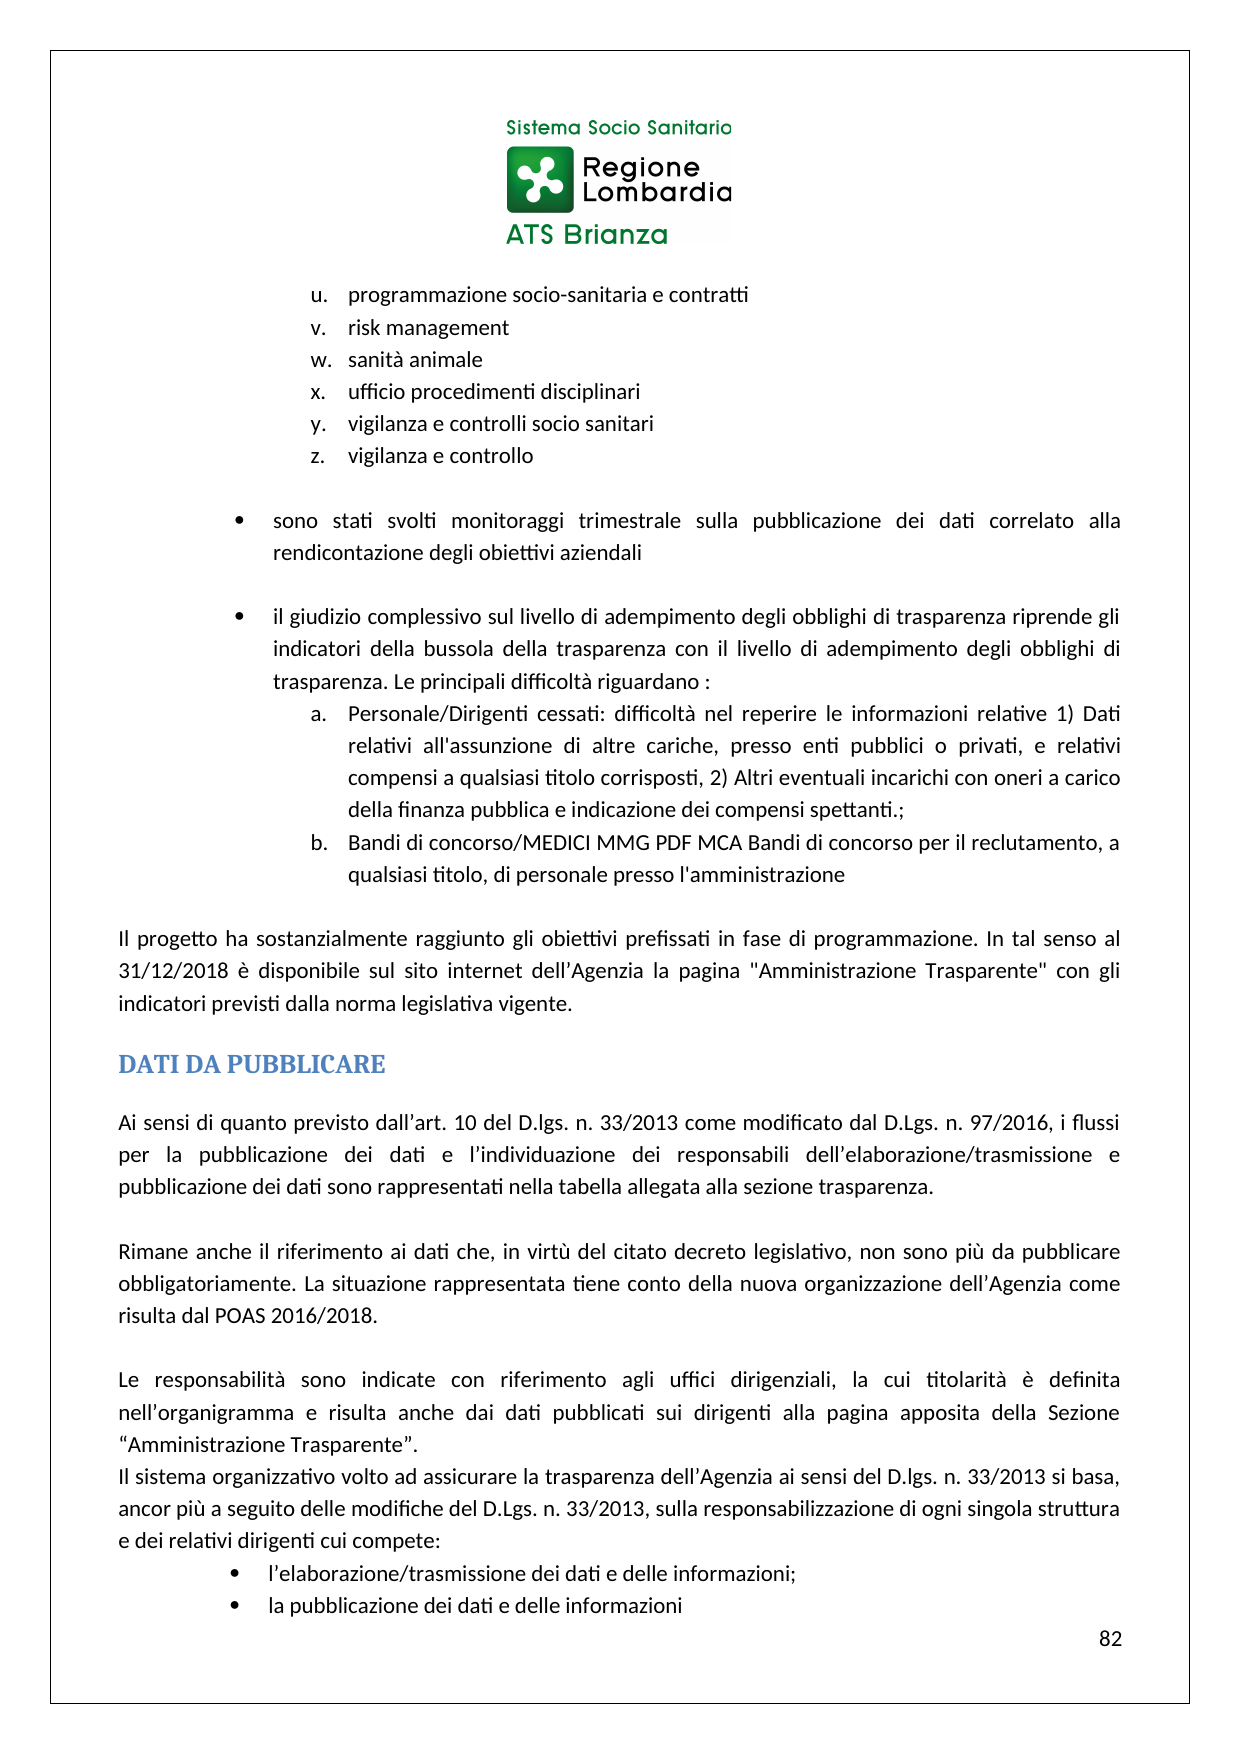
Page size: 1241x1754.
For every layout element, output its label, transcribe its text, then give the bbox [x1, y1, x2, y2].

list vigilanza e controlli socio sanitari [310, 409, 1122, 437]
list Bandi di concorso/MEDICI MMG PDF MCA Bandi di concorso per il reclutamento, a qualsiasi titolo, di personale presso l'amministrazione [310, 828, 1122, 888]
list il giudizio complessivo sul livello di adempimento degli obblighi di trasparenza riprende gli indicatori della bussola della trasparenza con il livello di adempimento degli obblighi di trasparenza. Le principali difficoltà riguardano : [235, 602, 1122, 695]
list vigilanza e controllo [310, 441, 1122, 469]
subtitle DATI DA PUBBLICARE [118, 1049, 1122, 1080]
list l’elaborazione/trasmissione dei dati e delle informazioni; [231, 1559, 1122, 1587]
list ufficio procedimenti disciplinari [310, 377, 1122, 405]
list la pubblicazione dei dati e delle informazioni [231, 1591, 1122, 1619]
text Rimane anche il riferimento ai dati che, in virtù del citato decreto legislativo, non sono più da pubblicare obbligatoriamente. La situazione rappresentata tiene conto della nuova organizzazione dell’Agenzia come risulta dal POAS 2016/2018. [118, 1237, 1122, 1329]
list risk management [310, 313, 1122, 341]
list sono stati svolti monitoraggi trimestrale sulla pubblicazione dei dati correlato alla rendicontazione degli obiettivi aziendali [235, 506, 1122, 566]
text Ai sensi di quanto previsto dall’art. 10 del D.lgs. n. 33/2013 come modificato dal D.Lgs. n. 97/2016, i flussi per la pubblicazione dei dati e l’individuazione dei responsabili dell’elaborazione/trasmissione e pubblicazione dei dati sono rappresentati nella tabella allegata alla sezione trasparenza. [118, 1108, 1122, 1200]
text Le responsabilità sono indicate con riferimento agli uffici dirigenziali, la cui titolarità è definita nell’organigramma e risulta anche dai dati pubblicati sui dirigenti alla pagina apposita della Sezione “Amministrazione Trasparente”. [118, 1366, 1122, 1458]
list sanità animale [310, 345, 1122, 373]
list Personale/Dirigenti cessati: difficoltà nel reperire le informazioni relative 1) Dati relativi all'assunzione di altre cariche, presso enti pubblici o privati, e relativi compensi a qualsiasi titolo corrisposti, 2) Altri eventuali incarichi con oneri a carico della finanza pubblica e indicazione dei compensi spettanti.; [310, 699, 1122, 823]
text Il progetto ha sostanzialmente raggiunto gli obiettivi prefissati in fase di programmazione. In tal senso al 31/12/2018 è disponibile sul sito internet dell’Agenzia la pagina "Amministrazione Trasparente" con gli indicatori previsti dalla norma legislativa vigente. [118, 924, 1122, 1017]
text Il sistema organizzativo volto ad assicurare la trasparenza dell’Agenzia ai sensi del D.lgs. n. 33/2013 si basa, ancor più a seguito delle modifiche del D.Lgs. n. 33/2013, sulla responsabilizzazione di ogni singola struttura e dei relativi dirigenti cui compete: [118, 1462, 1122, 1554]
list programmazione socio-sanitaria e contratti [310, 281, 1122, 308]
